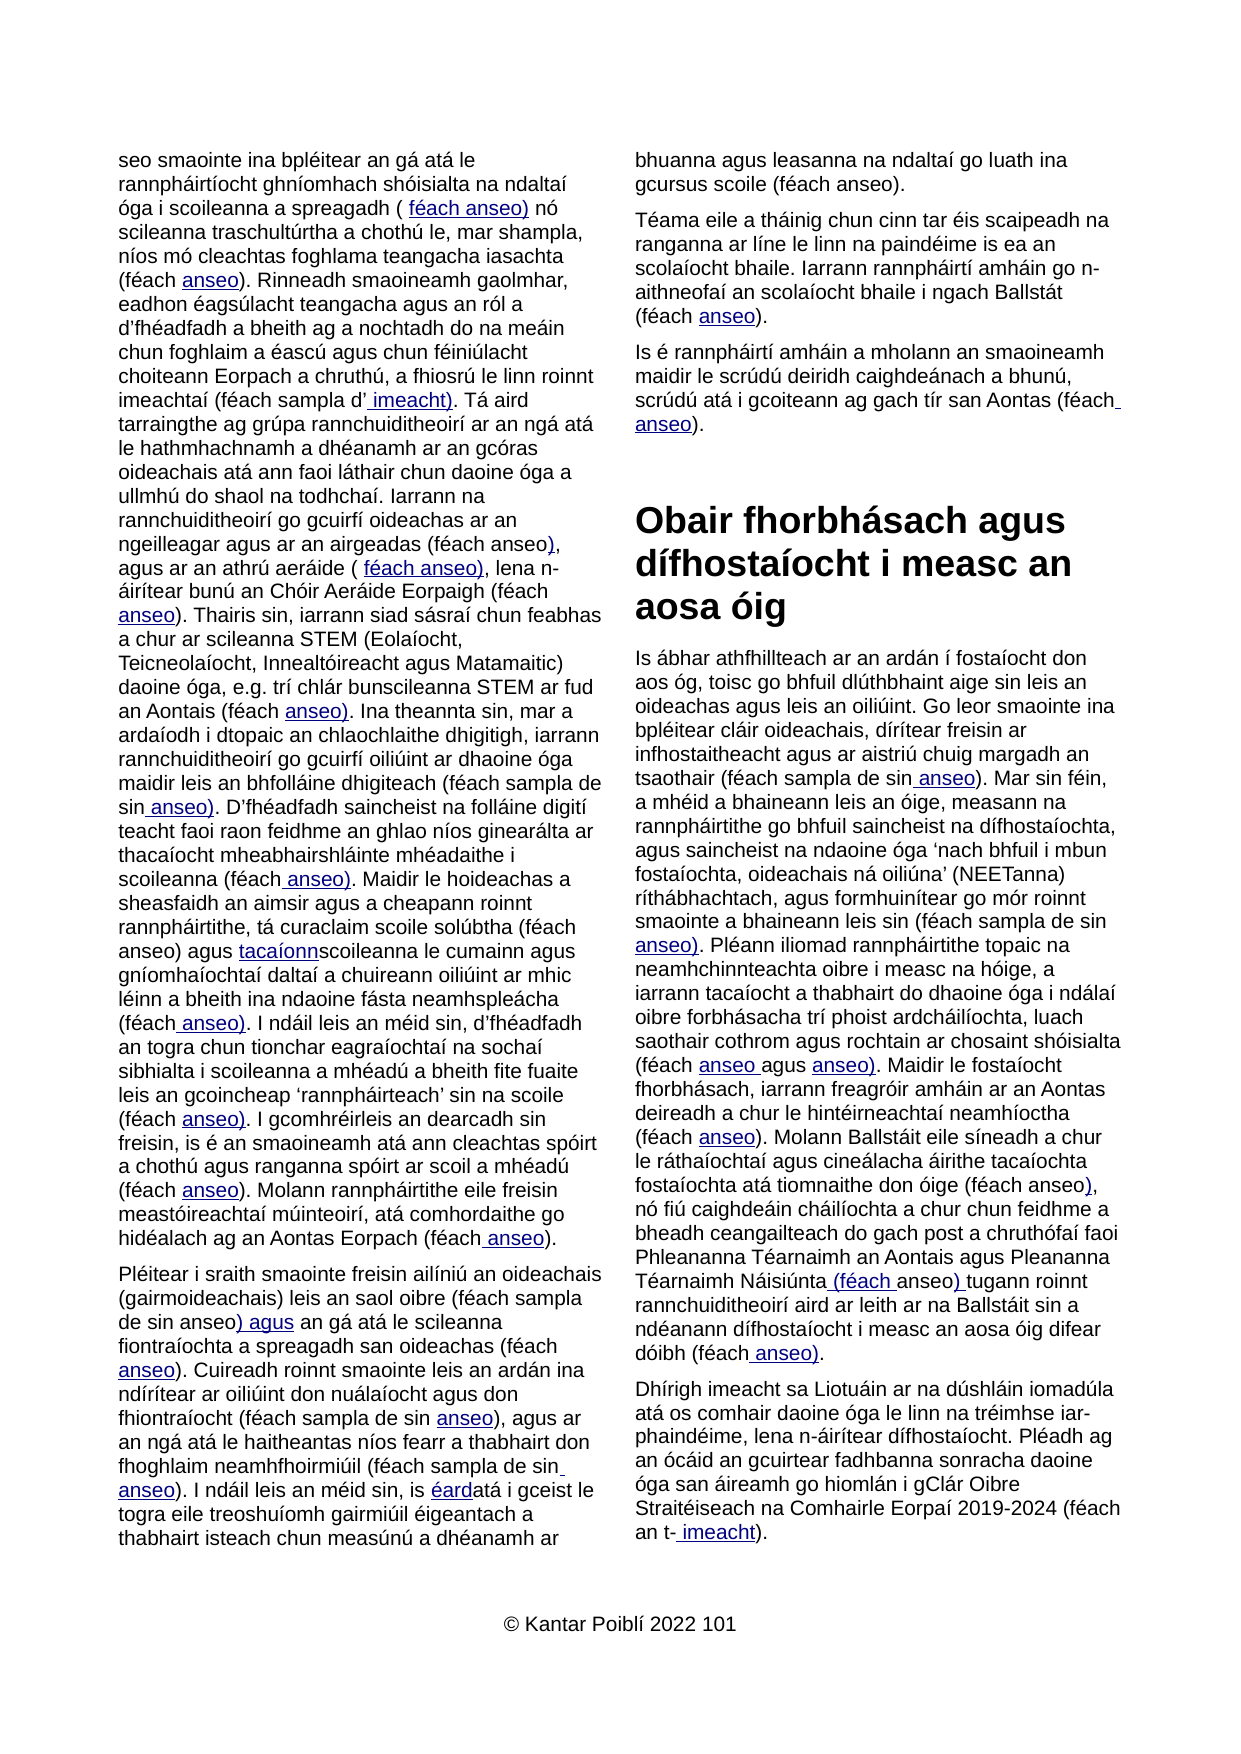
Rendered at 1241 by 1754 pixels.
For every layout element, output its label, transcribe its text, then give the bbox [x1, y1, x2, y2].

text bhuanna agus leasanna na ndaltaí go luath ina gcursus scoile (féach anseo). [635, 148, 1122, 196]
text Dhírigh imeacht sa Liotuáin ar na dúshláin iomadúla atá os comhair daoine óga le linn na tréimhse iar-phaindéime, lena n-áirítear dífhostaíocht. Pléadh ag an ócáid an gcuirtear fadhbanna sonracha daoine óga san áireamh go hiomlán i gClár Oibre Straitéiseach na Comhairle Eorpaí 2019-2024 (féach an t- imeacht). [635, 1376, 1122, 1544]
text Is ábhar athfhillteach ar an ardán í fostaíocht don aos óg, toisc go bhfuil dlúthbhaint aige sin leis an oideachas agus leis an oiliúint. Go leor smaointe ina bpléitear cláir oideachais, dírítear freisin ar infhostaitheacht agus ar aistriú chuig margadh an tsaothair (féach sampla de sin anseo). Mar sin féin, a mhéid a bhaineann leis an óige, measann na rannpháirtithe go bhfuil saincheist na dífhostaíochta, agus saincheist na ndaoine óga ‘nach bhfuil i mbun fostaíochta, oideachais ná oiliúna’ (NEETanna) ríthábhachtach, agus formhuinítear go mór roinnt smaointe a bhaineann leis sin (féach sampla de sin anseo). Pléann iliomad rannpháirtithe topaic na neamhchinnteachta oibre i measc na hóige, a iarrann tacaíocht a thabhairt do dhaoine óga i ndálaí oibre forbhásacha trí phoist ardcháilíochta, luach saothair cothrom agus rochtain ar chosaint shóisialta (féach anseo agus anseo). Maidir le fostaíocht fhorbhásach, iarrann freagróir amháin ar an Aontas deireadh a chur le hintéirneachtaí neamhíoctha (féach anseo). Molann Ballstáit eile síneadh a chur le ráthaíochtaí agus cineálacha áirithe tacaíochta fostaíochta atá tiomnaithe don óige (féach anseo), nó fiú caighdeáin cháilíochta a chur chun feidhme a bheadh ceangailteach do gach post a chruthófaí faoi Phleananna Téarnaimh an Aontais agus Pleananna Téarnaimh Náisiúnta (féach anseo) tugann roinnt rannchuiditheoirí aird ar leith ar na Ballstáit sin a ndéanann dífhostaíocht i measc an aosa óig difear dóibh (féach anseo). [635, 646, 1122, 1364]
text seo smaointe ina bpléitear an gá atá le rannpháirtíocht ghníomhach shóisialta na ndaltaí óga i scoileanna a spreagadh ( féach anseo) nó scileanna traschultúrtha a chothú le, mar shampla, níos mó cleachtas foghlama teangacha iasachta (féach anseo). Rinneadh smaoineamh gaolmhar, eadhon éagsúlacht teangacha agus an ról a d’fhéadfadh a bheith ag a nochtadh do na meáin chun foghlaim a éascú agus chun féiniúlacht choiteann Eorpach a chruthú, a fhiosrú le linn roinnt imeachtaí (féach sampla d’ imeacht). Tá aird tarraingthe ag grúpa rannchuiditheoirí ar an ngá atá le hathmhachnamh a dhéanamh ar an gcóras oideachais atá ann faoi láthair chun daoine óga a ullmhú do shaol na todhchaí. Iarrann na rannchuiditheoirí go gcuirfí oideachas ar an ngeilleagar agus ar an airgeadas (féach anseo), agus ar an athrú aeráide ( féach anseo), lena n-áirítear bunú an Chóir Aeráide Eorpaigh (féach anseo). Thairis sin, iarrann siad sásraí chun feabhas a chur ar scileanna STEM (Eolaíocht, Teicneolaíocht, Innealtóireacht agus Matamaitic) daoine óga, e.g. trí chlár bunscileanna STEM ar fud an Aontais (féach anseo). Ina theannta sin, mar a ardaíodh i dtopaic an chlaochlaithe dhigitigh, iarrann rannchuiditheoirí go gcuirfí oiliúint ar dhaoine óga maidir leis an bhfolláine dhigiteach (féach sampla de sin anseo). D’fhéadfadh saincheist na folláine digití teacht faoi raon feidhme an ghlao níos ginearálta ar thacaíocht mheabhairshláinte mhéadaithe i scoileanna (féach anseo). Maidir le hoideachas a sheasfaidh an aimsir agus a cheapann roinnt rannpháirtithe, tá curaclaim scoile solúbtha (féach anseo) agus tacaíonnscoileanna le cumainn agus gníomhaíochtaí daltaí a chuireann oiliúint ar mhic léinn a bheith ina ndaoine fásta neamhspleácha (féach anseo). I ndáil leis an méid sin, d’fhéadfadh an togra chun tionchar eagraíochtaí na sochaí sibhialta i scoileanna a mhéadú a bheith fite fuaite leis an gcoincheap ‘rannpháirteach’ sin na scoile (féach anseo). I gcomhréirleis an dearcadh sin freisin, is é an smaoineamh atá ann cleachtas spóirt a chothú agus ranganna spóirt ar scoil a mhéadú (féach anseo). Molann rannpháirtithe eile freisin meastóireachtaí múinteoirí, atá comhordaithe go hidéalach ag an Aontas Eorpach (féach anseo). [118, 148, 605, 1250]
text Is é rannpháirtí amháin a mholann an smaoineamh maidir le scrúdú deiridh caighdeánach a bhunú, scrúdú atá i gcoiteann ag gach tír san Aontas (féach anseo). [635, 339, 1122, 435]
text Téama eile a tháinig chun cinn tar éis scaipeadh na ranganna ar líne le linn na paindéime is ea an scolaíocht bhaile. Iarrann rannpháirtí amháin go n-aithneofaí an scolaíocht bhaile i ngach Ballstát (féach anseo). [635, 208, 1122, 328]
subtitle Obair fhorbhásach agus dífhostaíocht i measc an aosa óig [635, 498, 1122, 627]
text Pléitear i sraith smaointe freisin ailíniú an oideachais (gairmoideachais) leis an saol oibre (féach sampla de sin anseo) agus an gá atá le scileanna fiontraíochta a spreagadh san oideachas (féach anseo). Cuireadh roinnt smaointe leis an ardán ina ndírítear ar oiliúint don nuálaíocht agus don fhiontraíocht (féach sampla de sin anseo), agus ar an ngá atá le haitheantas níos fearr a thabhairt don fhoghlaim neamhfhoirmiúil (féach sampla de sin anseo). I ndáil leis an méid sin, is éardatá i gceist le togra eile treoshuíomh gairmiúil éigeantach a thabhairt isteach chun measúnú a dhéanamh ar [118, 1262, 605, 1549]
